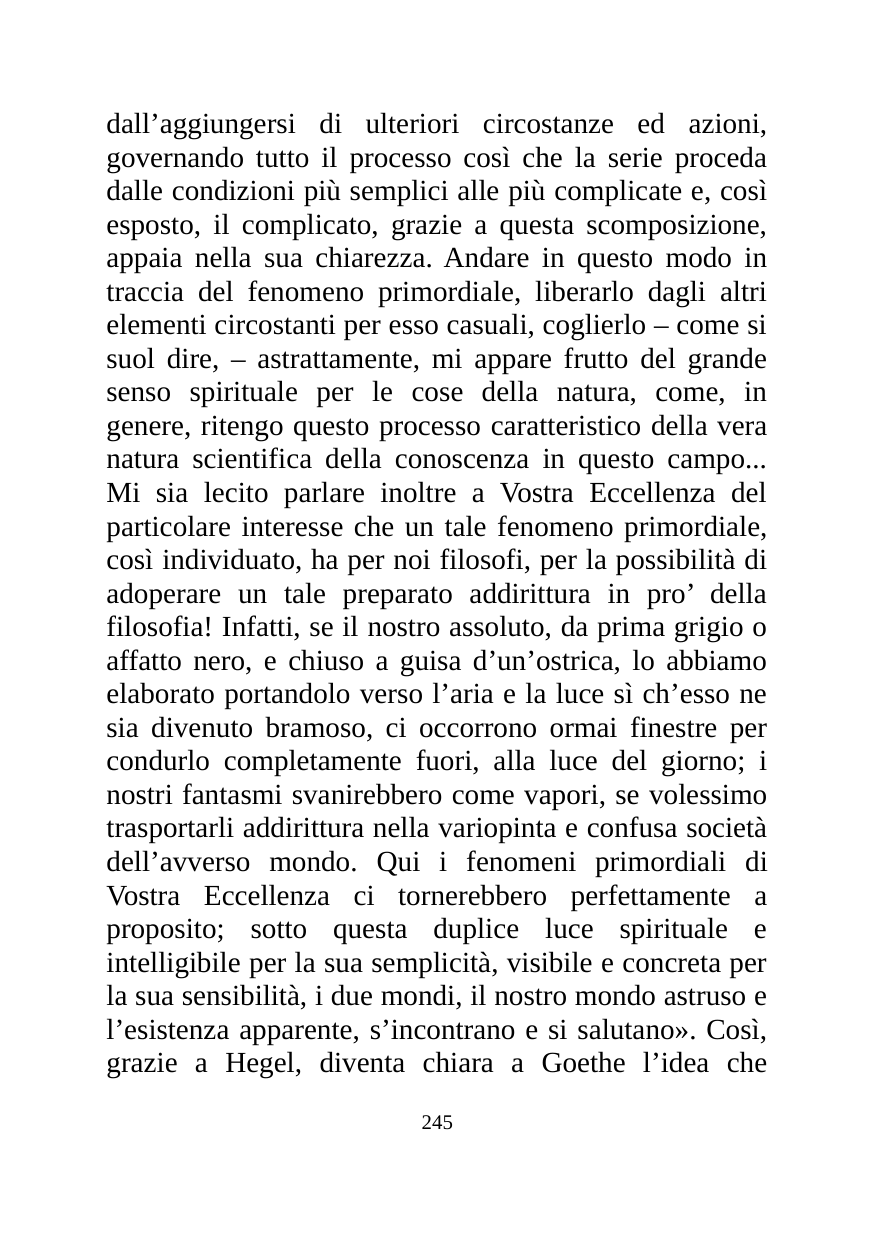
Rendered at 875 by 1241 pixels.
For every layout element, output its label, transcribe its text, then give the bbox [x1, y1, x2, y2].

text dall’aggiungersi di ulteriori circostanze ed azioni, governando tutto il processo così che la serie proceda dalle condizioni più semplici alle più complicate e, così esposto, il complicato, grazie a questa scomposizione, appaia nella sua chiarezza. Andare in questo modo in traccia del fenomeno primordiale, liberarlo dagli altri elementi circostanti per esso casuali, coglierlo – come si suol dire, – astrattamente, mi appare frutto del grande senso spirituale per le cose della natura, come, in genere, ritengo questo processo caratteristico della vera natura scientifica della conoscenza in questo campo... Mi sia lecito parlare inoltre a Vostra Eccellenza del particolare interesse che un tale fenomeno primordiale, così individuato, ha per noi filosofi, per la possibilità di adoperare un tale preparato addirittura in pro’ della filosofia! Infatti, se il nostro assoluto, da prima grigio o affatto nero, e chiuso a guisa d’un’ostrica, lo abbiamo elaborato portandolo verso l’aria e la luce sì ch’esso ne sia divenuto bramoso, ci occorrono ormai finestre per condurlo completamente fuori, alla luce del giorno; i nostri fantasmi svanirebbero come vapori, se volessimo trasportarli addirittura nella variopinta e confusa società dell’avverso mondo. Qui i fenomeni primordiali di Vostra Eccellenza ci tornerebbero perfettamente a proposito; sotto questa duplice luce spirituale e intelligibile per la sua semplicità, visibile e concreta per la sua sensibilità, i due mondi, il nostro mondo astruso e l’esistenza apparente, s’incontrano e si salutano». Così, grazie a Hegel, diventa chiara a Goethe l’idea che [106, 106, 768, 1079]
